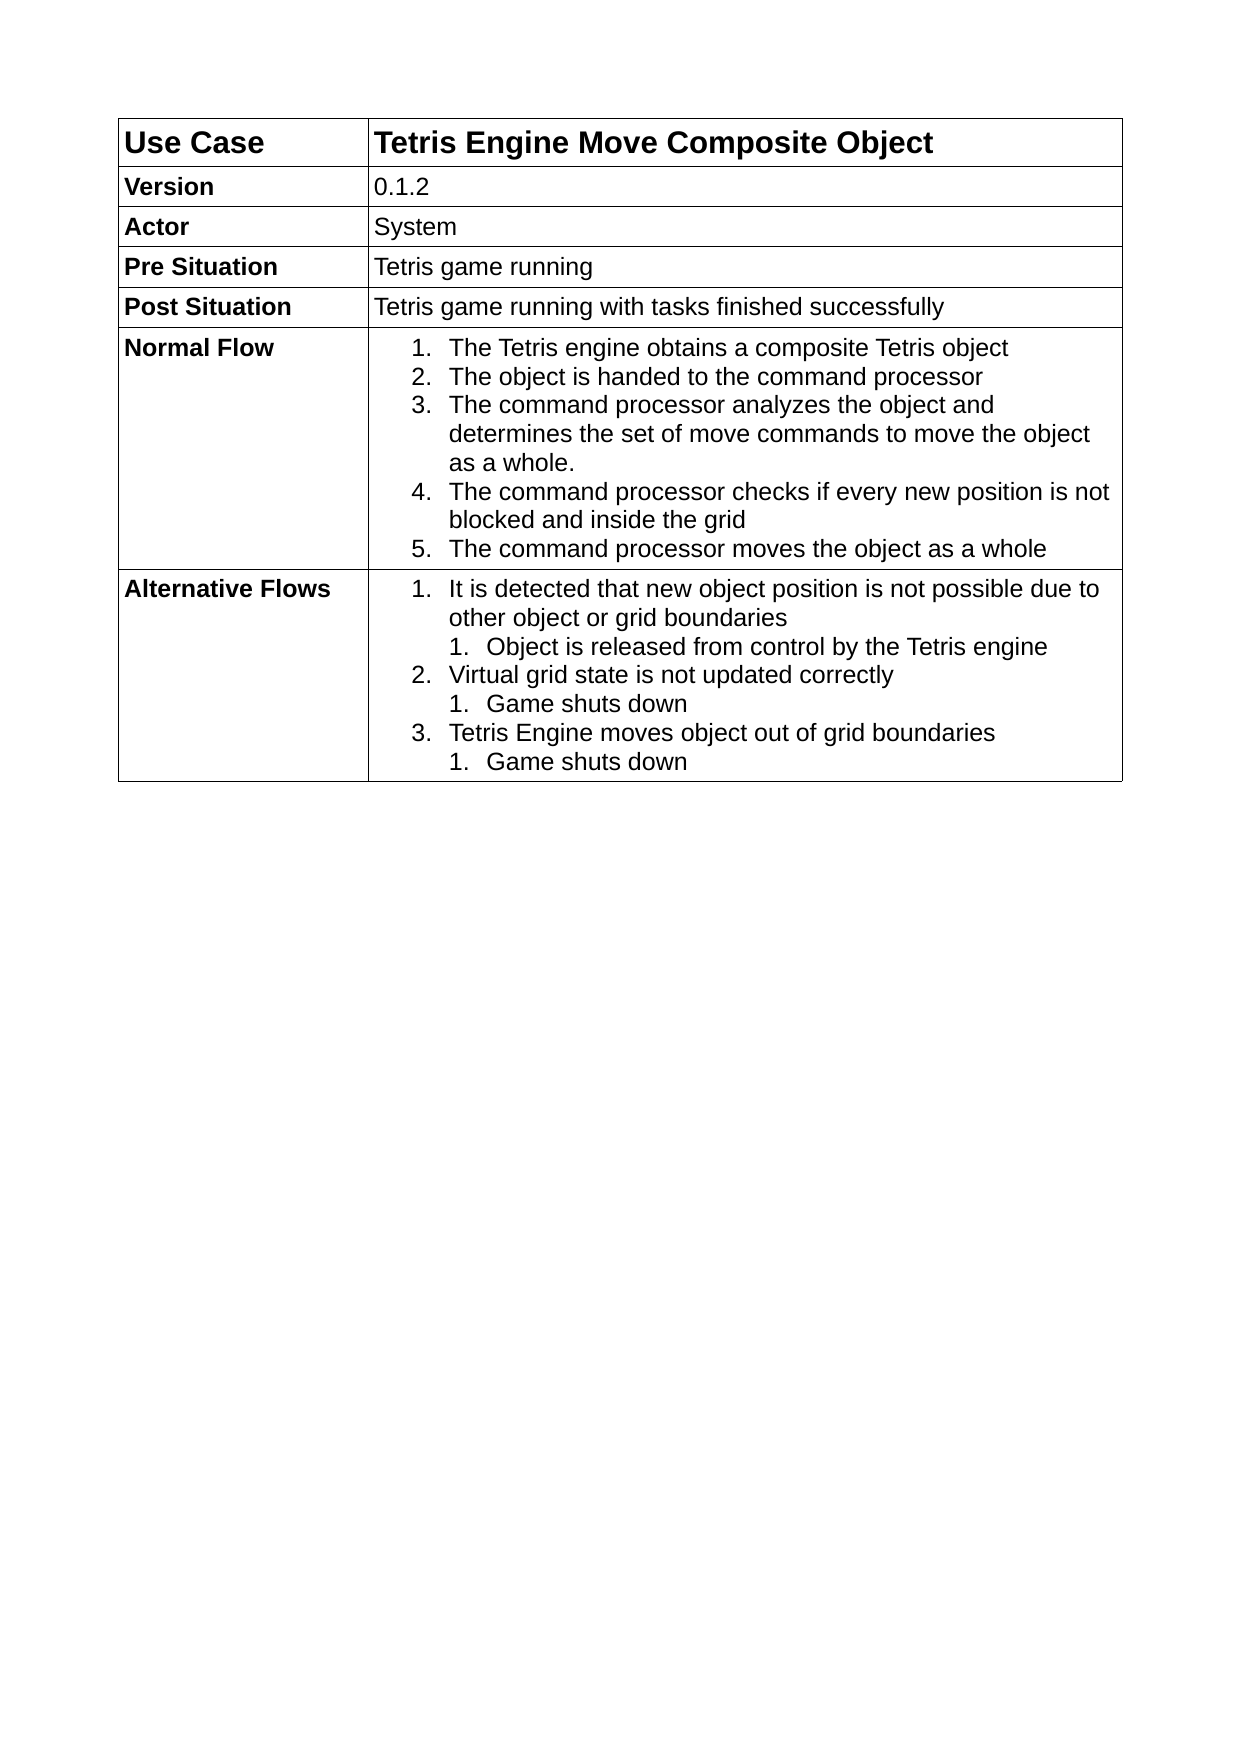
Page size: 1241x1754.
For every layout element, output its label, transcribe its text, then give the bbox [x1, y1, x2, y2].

table_cell System [369, 207, 1122, 246]
table_cell Alternative Flows [119, 570, 368, 781]
table_cell 0.1.2 [369, 167, 1122, 206]
table_header Tetris Engine Move Composite Object [369, 119, 1122, 166]
table_cell It is detected that new object position is not possible due to other object or grid boundaries Object is released from control by the Tetris engine Virtual grid state is not updated correctly Game shuts down Tetris Engine moves object out of grid boundaries Game shuts down [369, 570, 1122, 781]
table_cell Version [119, 167, 368, 206]
table_cell Tetris game running [369, 247, 1122, 287]
table_cell Tetris game running with tasks finished successfully [369, 288, 1122, 327]
table_cell The Tetris engine obtains a composite Tetris object The object is handed to the command processor The command processor analyzes the object and determines the set of move commands to move the object as a whole. The command processor checks if every new position is not blocked and inside the grid The command processor moves the object as a whole [369, 328, 1122, 568]
table_cell Actor [119, 207, 368, 246]
table_cell Normal Flow [119, 328, 368, 568]
table_cell Pre Situation [119, 247, 368, 287]
table_cell Post Situation [119, 288, 368, 327]
table_header Use Case [119, 119, 368, 166]
